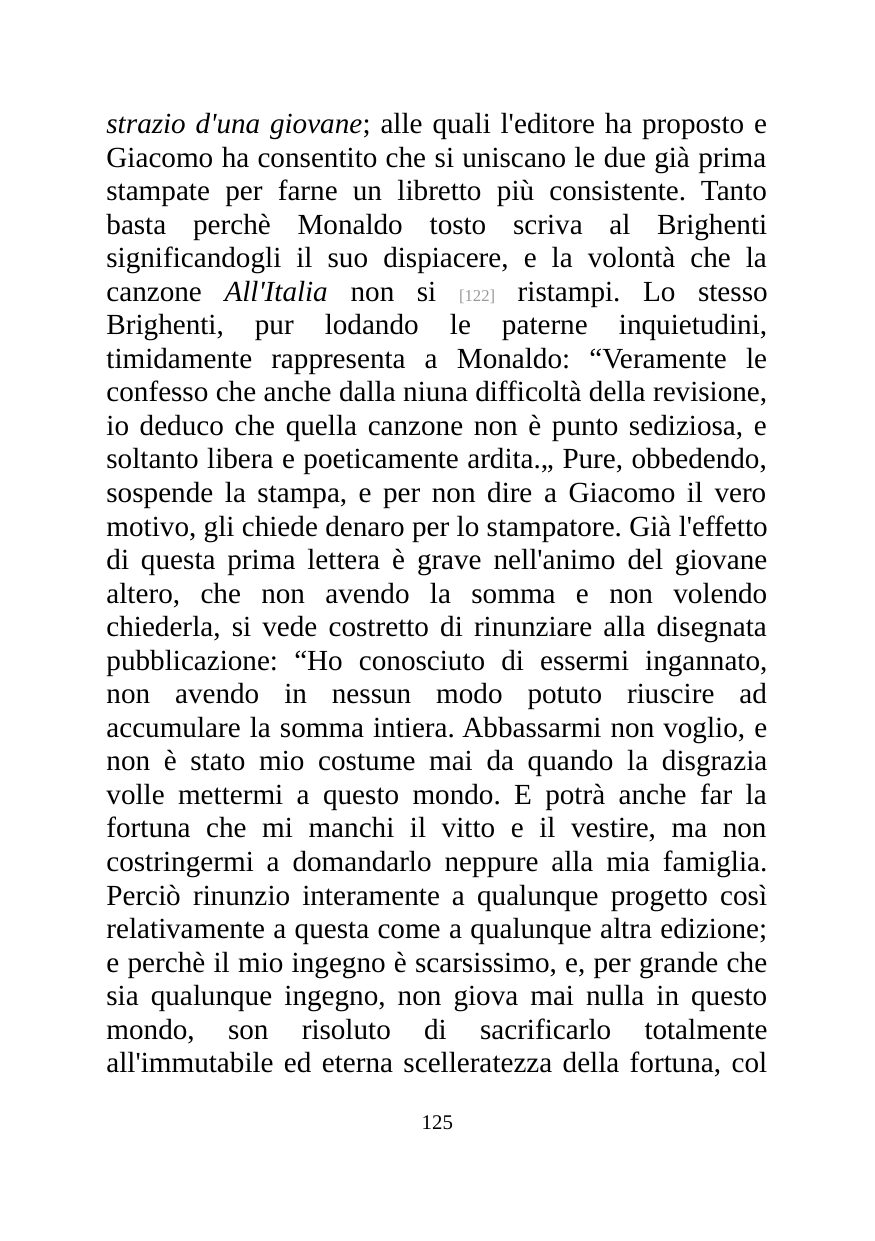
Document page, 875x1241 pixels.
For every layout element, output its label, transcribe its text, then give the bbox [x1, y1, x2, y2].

text strazio d'una giovane; alle quali l'editore ha proposto e Giacomo ha consentito che si uniscano le due già prima stampate per farne un libretto più consistente. Tanto basta perchè Monaldo tosto scriva al Brighenti significandogli il suo dispiacere, e la volontà che la canzone All'Italia non si [122] ristampi. Lo stesso Brighenti, pur lodando le paterne inquietudini, timidamente rappresenta a Monaldo: “Veramente le confesso che anche dalla niuna difficoltà della revisione, io deduco che quella canzone non è punto sediziosa, e soltanto libera e poeticamente ardita.„ Pure, obbedendo, sospende la stampa, e per non dire a Giacomo il vero motivo, gli chiede denaro per lo stampatore. Già l'effetto di questa prima lettera è grave nell'animo del giovane altero, che non avendo la somma e non volendo chiederla, si vede costretto di rinunziare alla disegnata pubblicazione: “Ho conosciuto di essermi ingannato, non avendo in nessun modo potuto riuscire ad accumulare la somma intiera. Abbassarmi non voglio, e non è stato mio costume mai da quando la disgrazia volle mettermi a questo mondo. E potrà anche far la fortuna che mi manchi il vitto e il vestire, ma non costringermi a domandarlo neppure alla mia famiglia. Perciò rinunzio interamente a qualunque progetto così relativamente a questa come a qualunque altra edizione; e perchè il mio ingegno è scarsissimo, e, per grande che sia qualunque ingegno, non giova mai nulla in questo mondo, son risoluto di sacrificarlo totalmente all'immutabile ed eterna scelleratezza della fortuna, col [106, 106, 768, 1079]
